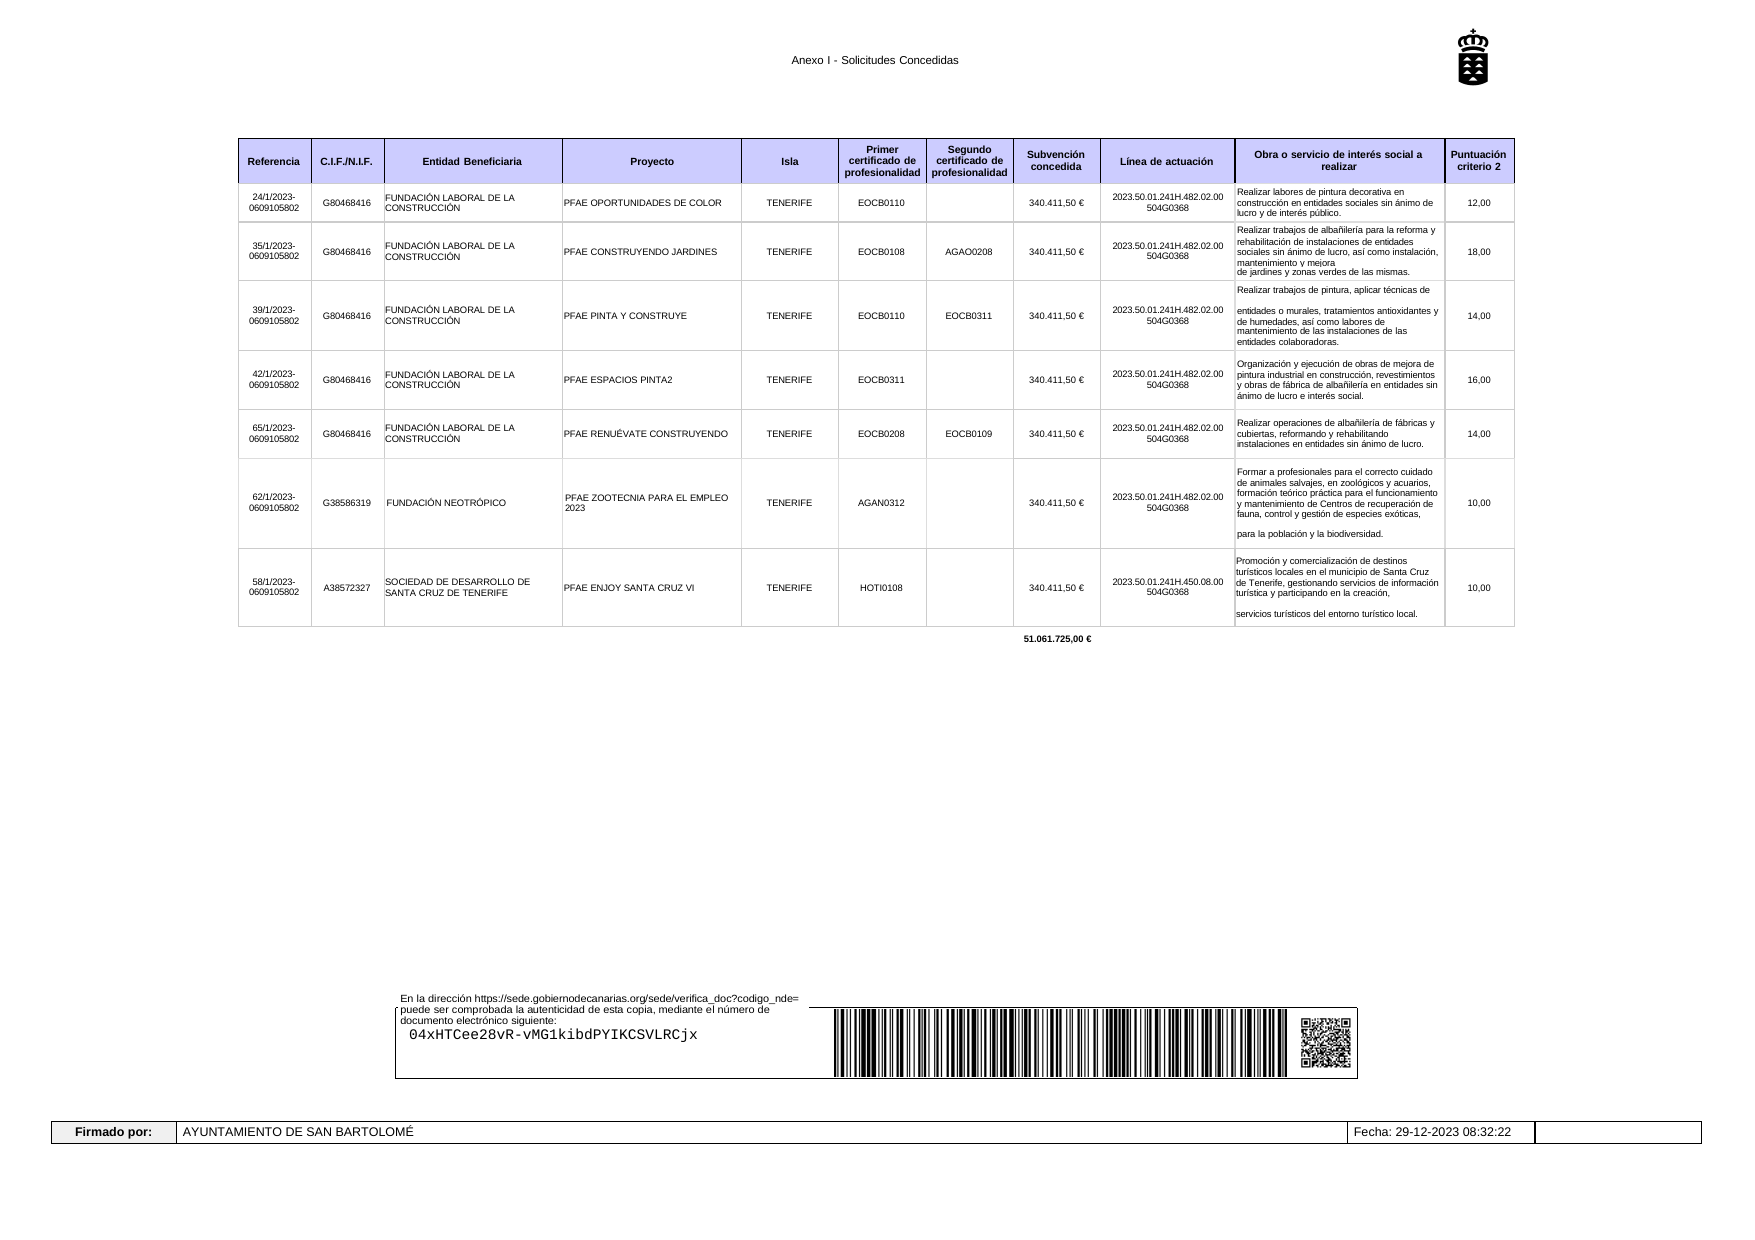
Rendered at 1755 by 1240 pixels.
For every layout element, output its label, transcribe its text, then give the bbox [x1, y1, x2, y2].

table_cell 24/1/2023- 0609105802 [239, 184, 311, 221]
table_cell TENERIFE [742, 410, 838, 457]
table_cell [927, 549, 1013, 626]
table_header Referencia [239, 139, 311, 183]
table_cell G80468416 [312, 281, 384, 350]
table_cell 39/1/2023- 0609105802 [239, 281, 311, 350]
table_cell 16,00 [1446, 351, 1514, 409]
table_cell 65/1/2023- 0609105802 [239, 410, 311, 457]
table_cell G38586319 [312, 459, 384, 548]
table_cell rehabilitación de instalaciones de entidades sociales sin ánimo de lucro, así como instalación, mantenimiento y mejora [1236, 236, 1444, 267]
table_cell TENERIFE [742, 281, 838, 350]
table_header Puntuación criterio 2 [1446, 139, 1514, 183]
table_cell [927, 459, 1013, 548]
table_cell FUNDACIÓN LABORAL DE LA CONSTRUCCIÓN [385, 184, 562, 221]
table_cell FUNDACIÓN NEOTRÓPICO [385, 459, 562, 548]
text 51.061.725,00 € [402, 633, 1712, 644]
table_header Obra o servicio de interés social a realizar [1236, 139, 1444, 183]
table_cell [927, 351, 1013, 409]
table_cell 18,00 [1446, 223, 1514, 280]
table_header Fecha: 29-12-2023 08:32:22 [1348, 1122, 1534, 1143]
table_cell EOCB0110 [839, 184, 926, 221]
table_cell Realizar trabajos de albañilería para la reforma y [1236, 223, 1444, 236]
table_cell Realizar labores de pintura decorativa en construcción en entidades sociales sin ánimo de lucro y de interés público. [1236, 184, 1444, 221]
table_cell 62/1/2023- 0609105802 [239, 459, 311, 548]
table_header Entidad Beneficiaria [385, 139, 562, 183]
table_cell 340.411,50 € [1014, 459, 1100, 548]
table_cell FUNDACIÓN LABORAL DE LA CONSTRUCCIÓN [385, 281, 562, 350]
table_header Firmado por: [52, 1122, 176, 1143]
table_cell 2023.50.01.241H.482.02.00 504G0368 [1101, 410, 1234, 457]
table_cell EOCB0208 [839, 410, 926, 457]
table_cell PFAE PINTA Y CONSTRUYE [563, 281, 741, 350]
table_cell [1236, 519, 1444, 529]
table_cell A38572327 [312, 549, 384, 626]
table_cell TENERIFE [742, 351, 838, 409]
table_header Subvención concedida [1014, 139, 1100, 183]
table_cell 14,00 [1446, 281, 1514, 350]
table_cell Realizar trabajos de pintura, aplicar técnicas de [1236, 281, 1444, 295]
table_header Línea de actuación [1101, 139, 1234, 183]
table_cell 340.411,50 € [1014, 549, 1100, 626]
table_header Proyecto [563, 139, 741, 183]
table_cell TENERIFE [742, 549, 838, 626]
table_cell G80468416 [312, 223, 384, 280]
table_cell turísticos locales en el municipio de Santa Cruz [1236, 566, 1444, 577]
table_cell de animales salvajes, en zoológicos y acuarios, [1236, 477, 1444, 487]
table_cell FUNDACIÓN LABORAL DE LA CONSTRUCCIÓN [385, 410, 562, 457]
table_cell 340.411,50 € [1014, 351, 1100, 409]
table_cell entidades o murales, tratamientos antioxidantes y de humedades, así como labores de [1236, 305, 1444, 326]
table_cell Formar a profesionales para el correcto cuidado [1236, 459, 1444, 477]
table_header [1536, 1122, 1701, 1143]
table_cell 340.411,50 € [1014, 281, 1100, 350]
table_header Isla [742, 139, 838, 183]
table_header AYUNTAMIENTO DE SAN BARTOLOMÉ [177, 1122, 1347, 1143]
table_cell TENERIFE [742, 184, 838, 221]
table_cell servicios turísticos del entorno turístico local. [1236, 608, 1444, 626]
table_cell TENERIFE [742, 223, 838, 280]
table_cell de Tenerife, gestionando servicios de información turística y participando en la creación, [1236, 577, 1444, 598]
table_cell Realizar operaciones de albañilería de fábricas y cubiertas, reformando y rehabilitando instalaciones en entidades sin ánimo de lucro. [1236, 410, 1444, 457]
table_cell AGAO0208 [927, 223, 1013, 280]
table_cell 2023.50.01.241H.482.02.00 504G0368 [1101, 223, 1234, 280]
table_cell EOCB0311 [927, 281, 1013, 350]
table_cell 14,00 [1446, 410, 1514, 457]
table_cell EOCB0109 [927, 410, 1013, 457]
table_cell PFAE ZOOTECNIA PARA EL EMPLEO 2023 [563, 459, 741, 548]
table_cell 42/1/2023- 0609105802 [239, 351, 311, 409]
table_cell EOCB0110 [839, 281, 926, 350]
table_cell 2023.50.01.241H.482.02.00 504G0368 [1101, 351, 1234, 409]
table_cell PFAE RENUÉVATE CONSTRUYENDO [563, 410, 741, 457]
table_cell G80468416 [312, 184, 384, 221]
table_cell G80468416 [312, 351, 384, 409]
table_cell [927, 184, 1013, 221]
table_cell G80468416 [312, 410, 384, 457]
table_cell 10,00 [1446, 459, 1514, 548]
table_cell TENERIFE [742, 459, 838, 548]
table_cell 58/1/2023- 0609105802 [239, 549, 311, 626]
table_cell 340.411,50 € [1014, 184, 1100, 221]
table_header C.I.F./N.I.F. [312, 139, 384, 183]
table_cell FUNDACIÓN LABORAL DE LA CONSTRUCCIÓN [385, 223, 562, 280]
table_cell PFAE OPORTUNIDADES DE COLOR [563, 184, 741, 221]
table_cell pintura industrial en construcción, revestimientos y obras de fábrica de albañilería en entidades sin [1236, 369, 1444, 390]
table_cell 2023.50.01.241H.482.02.00 504G0368 [1101, 281, 1234, 350]
table_header Primer certificado de profesionalidad [839, 139, 926, 183]
table_cell HOTI0108 [839, 549, 926, 626]
table_header Segundo certificado de profesionalidad [927, 139, 1013, 183]
table_cell 2023.50.01.241H.482.02.00 504G0368 [1101, 184, 1234, 221]
table_cell [1236, 295, 1444, 305]
table_cell mantenimiento de las instalaciones de las [1236, 326, 1444, 336]
table_cell AGAN0312 [839, 459, 926, 548]
table_cell PFAE ESPACIOS PINTA2 [563, 351, 741, 409]
table_cell PFAE ENJOY SANTA CRUZ VI [563, 549, 741, 626]
table_cell [1236, 598, 1444, 608]
table_cell SOCIEDAD DE DESARROLLO DE SANTA CRUZ DE TENERIFE [385, 549, 562, 626]
table_cell 340.411,50 € [1014, 223, 1100, 280]
table_cell FUNDACIÓN LABORAL DE LA CONSTRUCCIÓN [385, 351, 562, 409]
table_cell 10,00 [1446, 549, 1514, 626]
table_cell 12,00 [1446, 184, 1514, 221]
table_cell de jardines y zonas verdes de las mismas. [1236, 267, 1444, 280]
table_cell 2023.50.01.241H.482.02.00 504G0368 [1101, 459, 1234, 548]
table_cell 340.411,50 € [1014, 410, 1100, 457]
table_cell formación teórico práctica para el funcionamiento y mantenimiento de Centros de recuperación de fauna, control y gestión de especies exóticas, [1236, 488, 1444, 518]
table_cell Organización y ejecución de obras de mejora de [1236, 351, 1444, 369]
table_cell PFAE CONSTRUYENDO JARDINES [563, 223, 741, 280]
table_cell EOCB0311 [839, 351, 926, 409]
table_cell EOCB0108 [839, 223, 926, 280]
table_cell 35/1/2023- 0609105802 [239, 223, 311, 280]
table_cell Promoción y comercialización de destinos [1236, 549, 1444, 566]
table_cell 2023.50.01.241H.450.08.00 504G0368 [1101, 549, 1234, 626]
table_cell ánimo de lucro e interés social. [1236, 390, 1444, 409]
table_cell para la población y la biodiversidad. [1236, 529, 1444, 548]
table_cell entidades colaboradoras. [1236, 336, 1444, 350]
